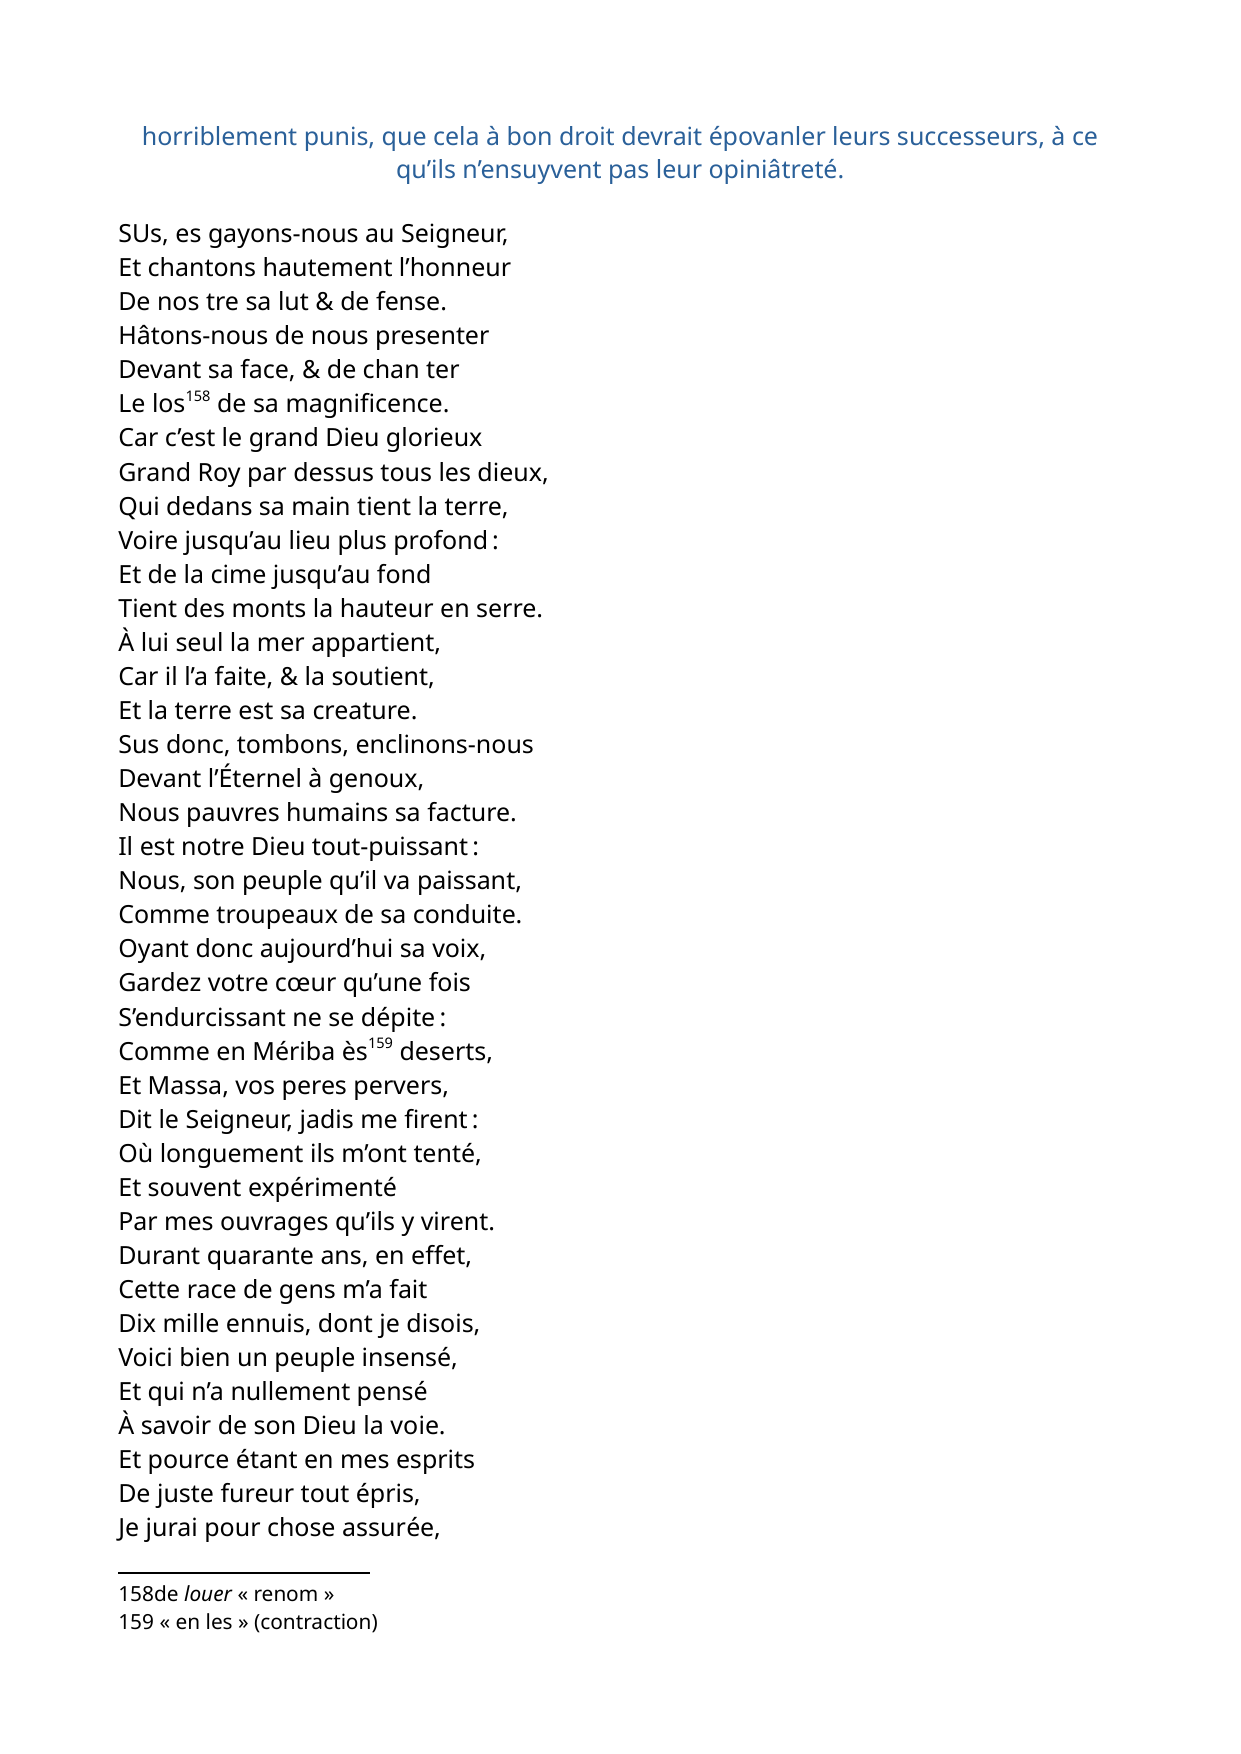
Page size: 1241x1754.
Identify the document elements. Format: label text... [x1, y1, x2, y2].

text SUs, es gayons-nous au Seigneur, [118, 216, 1122, 250]
text À lui seul la mer appartient, [118, 624, 1122, 658]
text Il est notre Dieu tout-puissant : [118, 829, 1122, 863]
text Dit le Seigneur, jadis me firent : [118, 1101, 1122, 1135]
text de louer « renom » [118, 1579, 1122, 1607]
text Comme troupeaux de sa conduite. [118, 897, 1122, 931]
text horriblement punis, que cela à bon droit devrait épovanler leurs successeurs, à ce qu’ils n’ensuyvent pas leur opiniâtreté. [118, 118, 1122, 186]
text Et chantons hautement l’honneur [118, 250, 1122, 284]
text Nous, son peuple qu’il va paissant, [118, 863, 1122, 897]
text Comme en Mériba ès deserts, [118, 1033, 1122, 1067]
text Durant quarante ans, en effet, [118, 1238, 1122, 1272]
text Car c’est le grand Dieu glorieux [118, 420, 1122, 454]
text Grand Roy par dessus tous les dieux, [118, 454, 1122, 488]
text De nos tre sa lut & de fense. [118, 284, 1122, 318]
text Cette race de gens m’a fait [118, 1272, 1122, 1306]
text À savoir de son Dieu la voie. [118, 1408, 1122, 1442]
text Sus donc, tombons, enclinons-nous [118, 727, 1122, 761]
text Et pource étant en mes esprits [118, 1442, 1122, 1476]
text Devant l’Éternel à genoux, [118, 761, 1122, 795]
text « en les » (contraction) [118, 1607, 1122, 1636]
text Par mes ouvrages qu’ils y virent. [118, 1203, 1122, 1238]
text Oyant donc aujourd’hui sa voix, [118, 931, 1122, 965]
text Et Massa, vos peres pervers, [118, 1067, 1122, 1101]
text Qui dedans sa main tient la terre, [118, 488, 1122, 522]
text Devant sa face, & de chan ter [118, 352, 1122, 386]
text Voire jusqu’au lieu plus profond : [118, 522, 1122, 556]
text Je jurai pour chose assurée, [118, 1510, 1122, 1544]
text Hâtons-nous de nous presenter [118, 318, 1122, 352]
text Et de la cime jusqu’au fond [118, 556, 1122, 590]
text Car il l’a faite, & la soutient, [118, 658, 1122, 693]
text S’endurcissant ne se dépite : [118, 999, 1122, 1033]
text De juste fureur tout épris, [118, 1476, 1122, 1510]
text Et la terre est sa creature. [118, 693, 1122, 727]
text Et souvent expérimenté [118, 1169, 1122, 1203]
text Gardez votre cœur qu’une fois [118, 965, 1122, 999]
text Voici bien un peuple insensé, [118, 1340, 1122, 1374]
text Le los de sa magnificence. [118, 386, 1122, 420]
text Dix mille ennuis, dont je disois, [118, 1306, 1122, 1340]
text Où longuement ils m’ont tenté, [118, 1135, 1122, 1169]
text Et qui n’a nullement pensé [118, 1374, 1122, 1408]
text Tient des monts la hauteur en serre. [118, 590, 1122, 624]
text Nous pauvres humains sa facture. [118, 795, 1122, 829]
